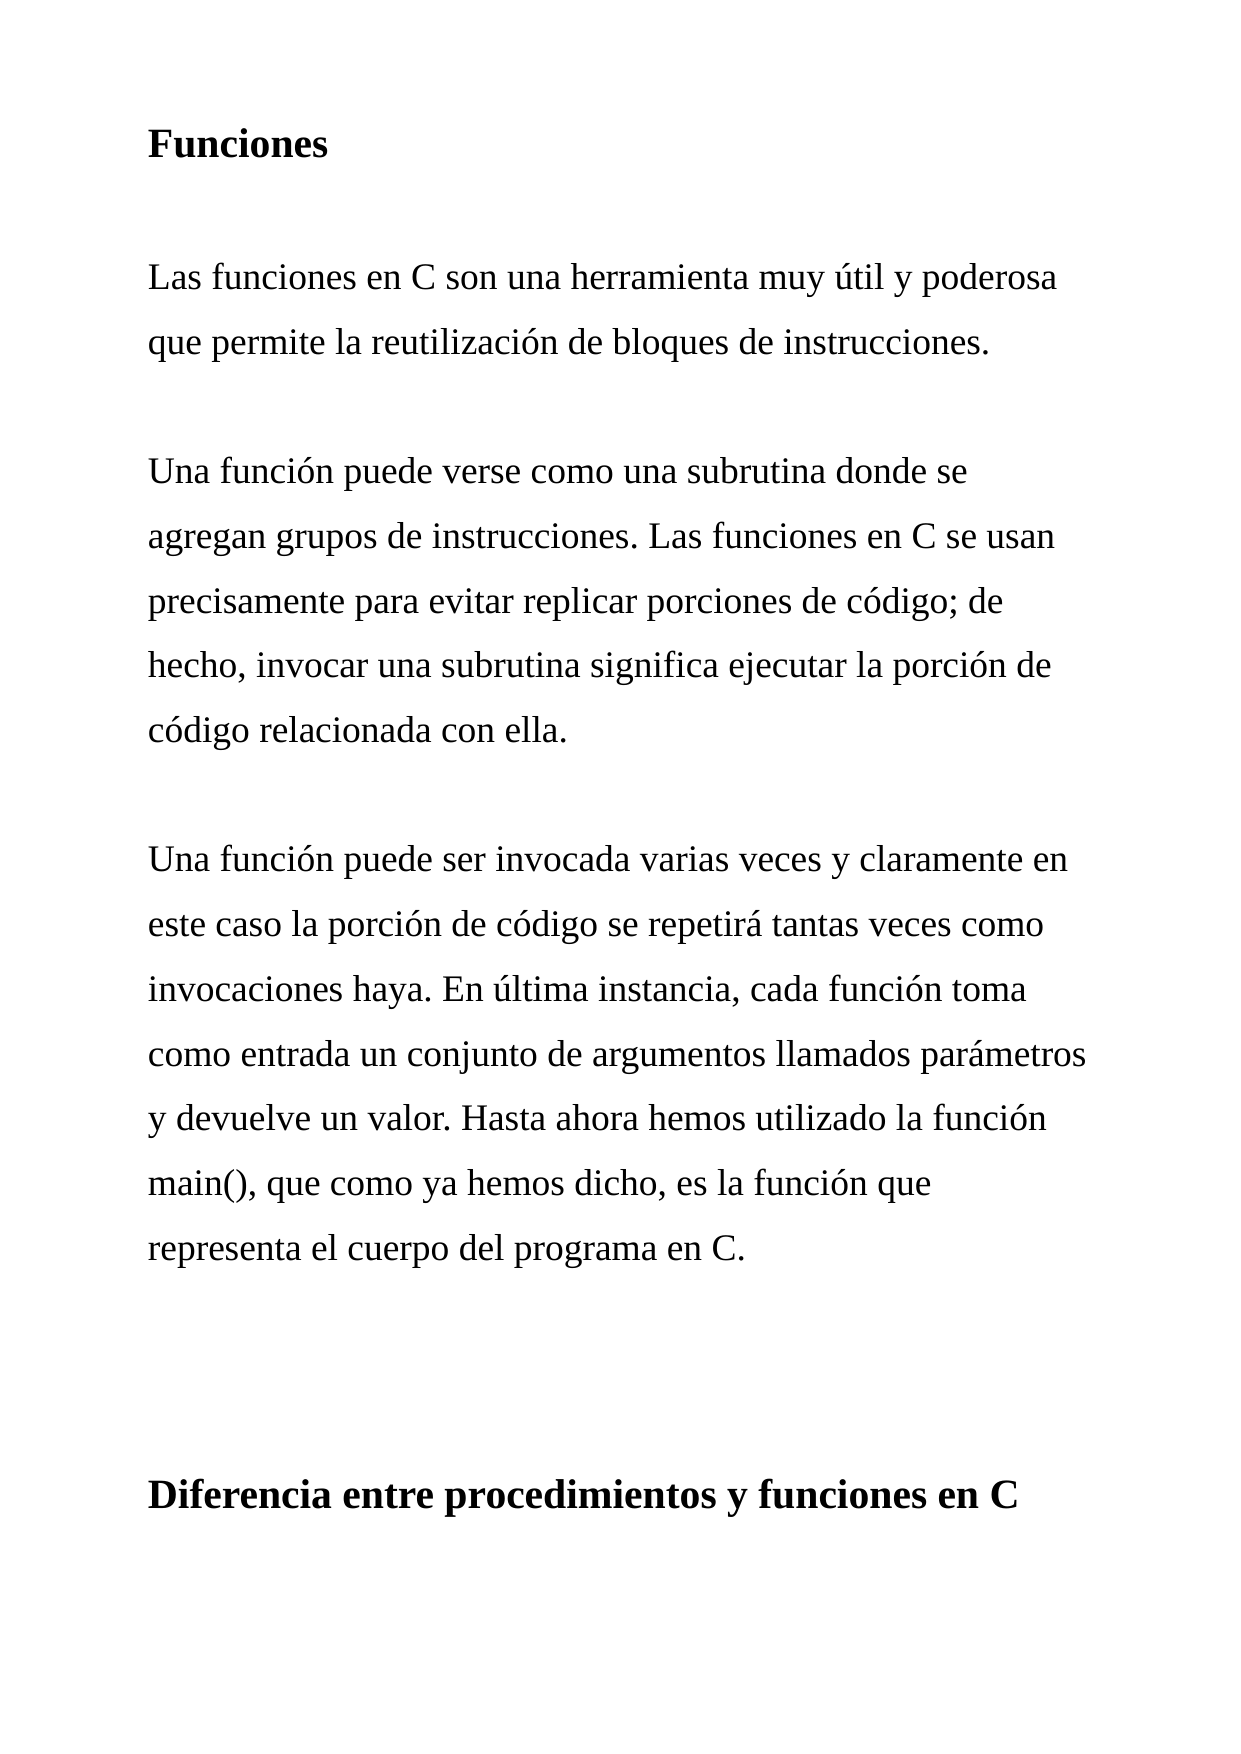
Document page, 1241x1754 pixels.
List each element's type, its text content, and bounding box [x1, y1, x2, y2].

text Funciones [148, 118, 1093, 166]
text Una función puede ser invocada varias veces y claramente en este caso la porción de código se repetirá tantas veces como invocaciones haya. En última instancia, cada función toma como entrada un conjunto de argumentos llamados parámetros y devuelve un valor. Hasta ahora hemos utilizado la función main(), que como ya hemos dicho, es la función que representa el cuerpo del programa en C. [148, 837, 1093, 1268]
text Las funciones en C son una herramienta muy útil y poderosa que permite la reutilización de bloques de instrucciones. [148, 255, 1093, 362]
text Una función puede verse como una subrutina donde se agregan grupos de instrucciones. Las funciones en C se usan precisamente para evitar replicar porciones de código; de hecho, invocar una subrutina significa ejecutar la porción de código relacionada con ella. [148, 449, 1093, 751]
text Diferencia entre procedimientos y funciones en C [148, 1469, 1093, 1517]
